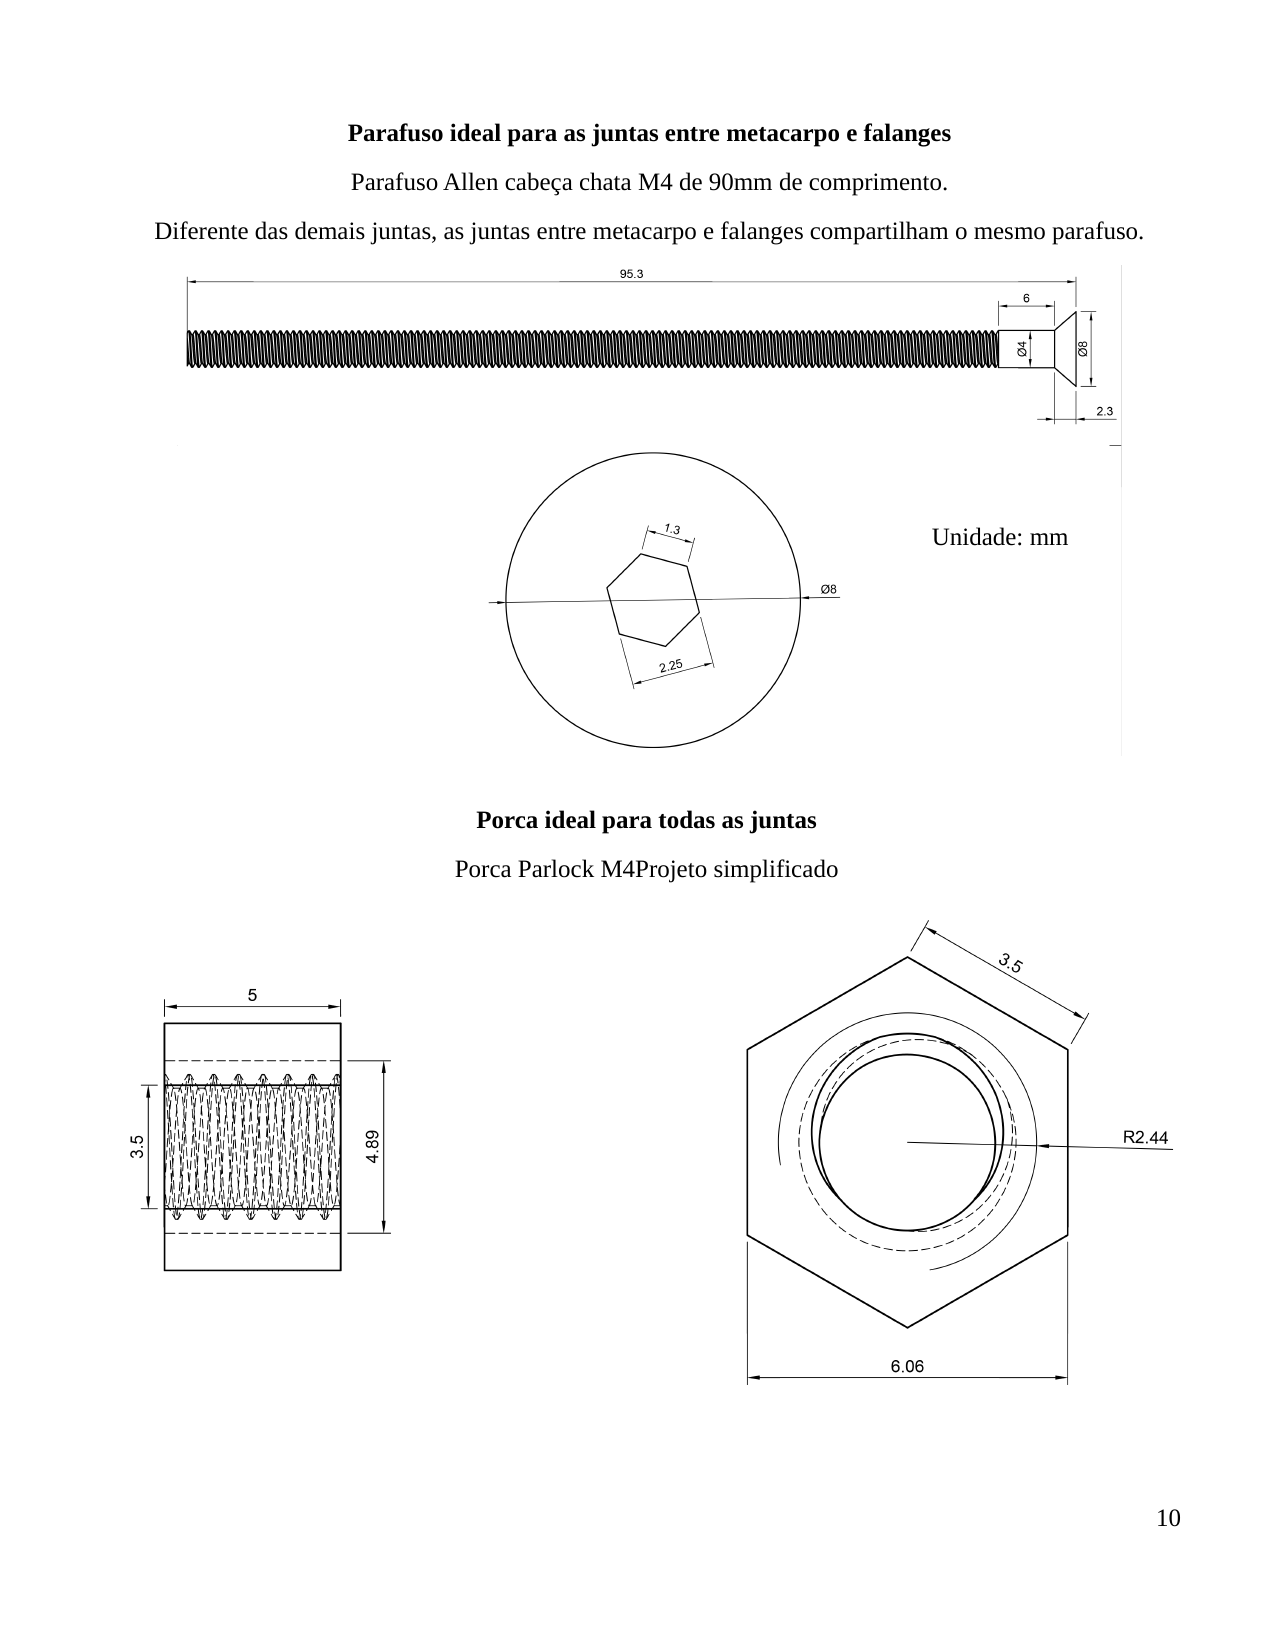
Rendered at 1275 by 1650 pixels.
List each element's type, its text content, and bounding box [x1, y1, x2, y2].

picture [121, 909, 1178, 1402]
text Porca ideal para todas as juntas [118, 805, 1175, 834]
text Porca Parlock M4Projeto simplificado [118, 854, 1175, 883]
text Diferente das demais juntas, as juntas entre metacarpo e falanges compartilham o mesmo parafuso. [118, 216, 1181, 245]
picture [177, 265, 1122, 756]
text Parafuso Allen cabeça chata M4 de 90mm de comprimento. [118, 167, 1181, 196]
text Parafuso ideal para as juntas entre metacarpo e falanges [118, 118, 1181, 147]
